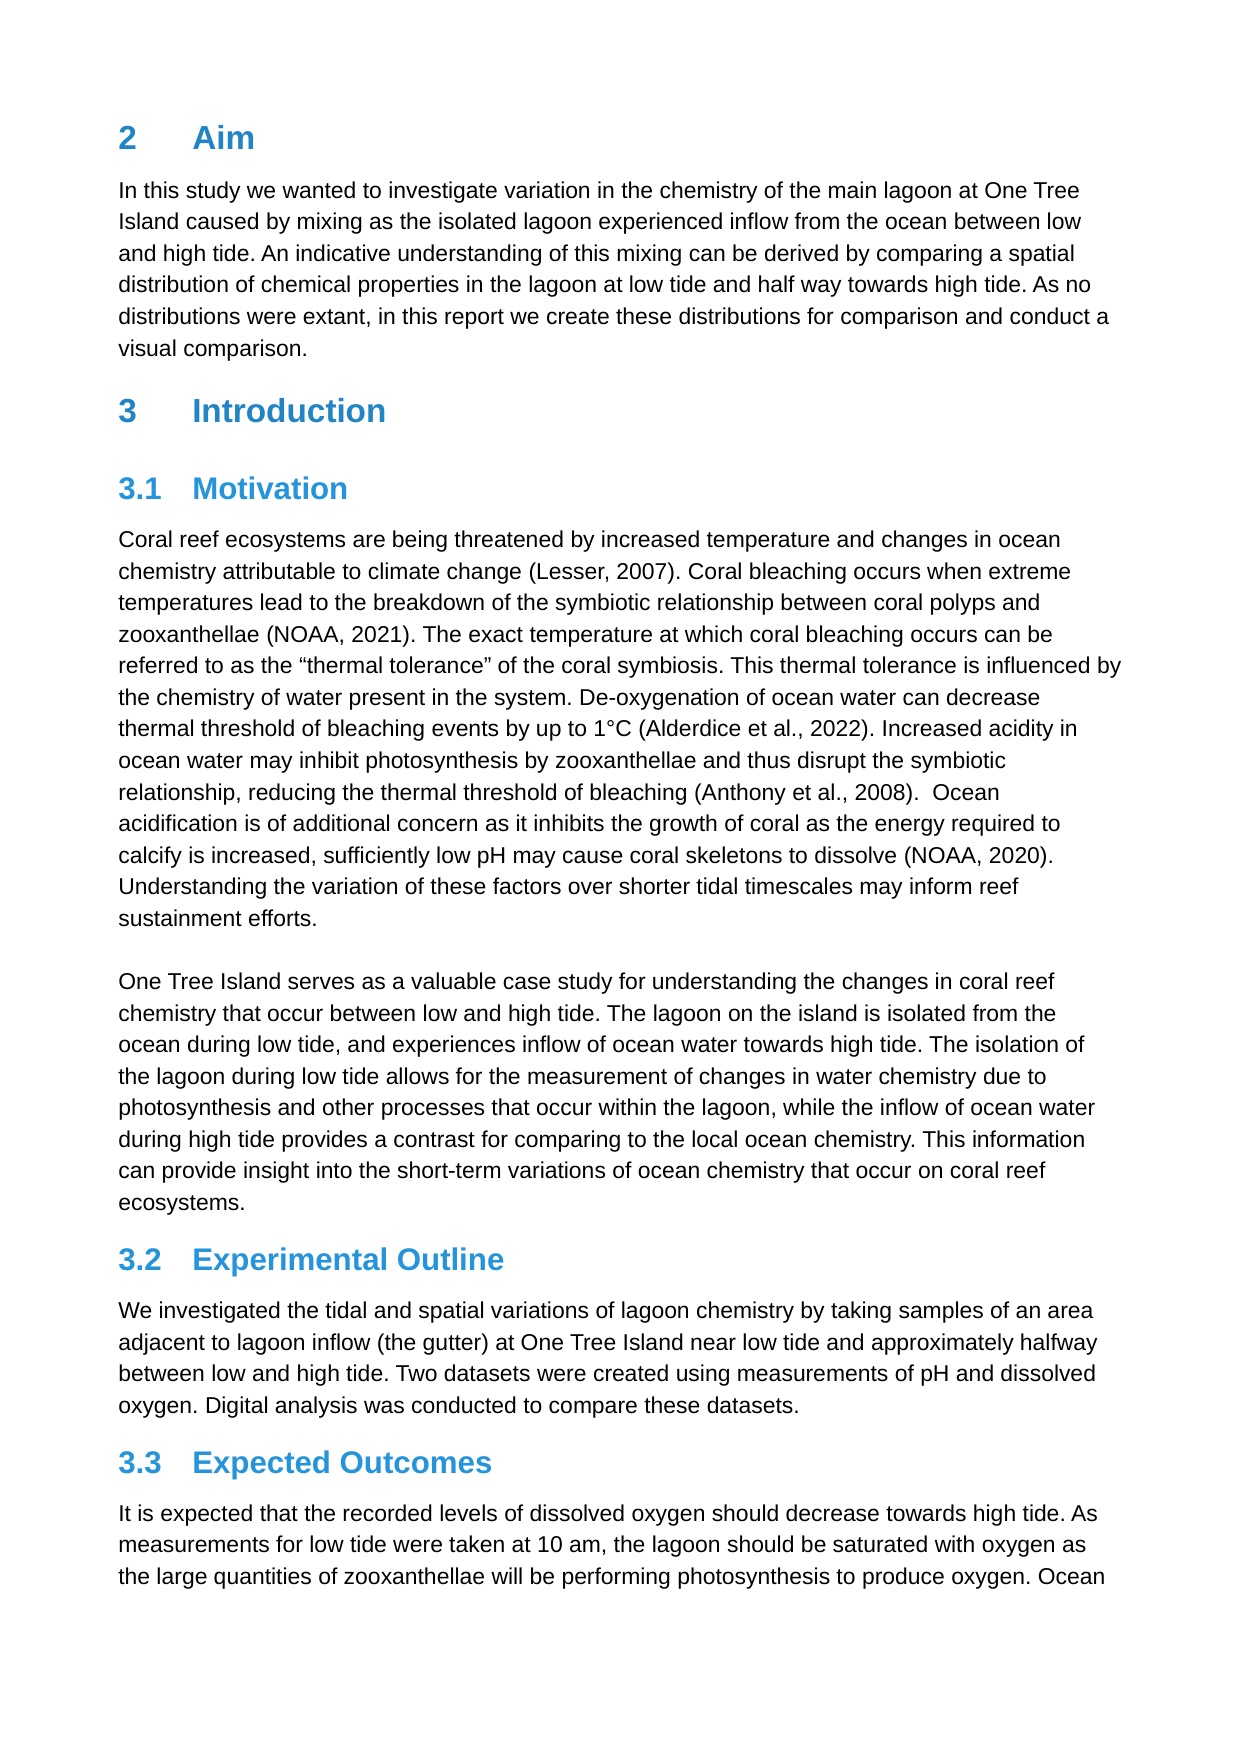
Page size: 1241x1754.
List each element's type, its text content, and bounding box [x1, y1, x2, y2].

subtitle Expected Outcomes [118, 1444, 1122, 1480]
text In this study we wanted to investigate variation in the chemistry of the main lagoon at One Tree Island caused by mixing as the isolated lagoon experienced inflow from the ocean between low and high tide. An indicative understanding of this mixing can be derived by comparing a spatial distribution of chemical properties in the lagoon at low tide and half way towards high tide. As no distributions were extant, in this report we create these distributions for comparison and conduct a visual comparison. [118, 177, 1122, 361]
text One Tree Island serves as a valuable case study for understanding the changes in coral reef chemistry that occur between low and high tide. The lagoon on the island is isolated from the ocean during low tide, and experiences inflow of ocean water towards high tide. The isolation of the lagoon during low tide allows for the measurement of changes in water chemistry due to photosynthesis and other processes that occur within the lagoon, while the inflow of ocean water during high tide provides a contrast for comparing to the local ocean chemistry. This information can provide insight into the short-term variations of ocean chemistry that occur on coral reef ecosystems. [118, 968, 1122, 1215]
subtitle Experimental Outline [118, 1241, 1122, 1277]
text Coral reef ecosystems are being threatened by increased temperature and changes in ocean chemistry attributable to climate change (Lesser, 2007)⁠. Coral bleaching occurs when extreme temperatures lead to the breakdown of the symbiotic relationship between coral polyps and zooxanthellae (NOAA, 2021)⁠. The exact temperature at which coral bleaching occurs can be referred to as the “thermal tolerance” of the coral symbiosis. This thermal tolerance is influenced by the chemistry of water present in the system. De-oxygenation of ocean water can decrease thermal threshold of bleaching events by up to 1°C (Alderdice et al., 2022)⁠. Increased acidity in ocean water may inhibit photosynthesis by zooxanthellae and thus disrupt the symbiotic relationship, reducing the thermal threshold of bleaching (Anthony et al., 2008)⁠. Ocean acidification is of additional concern as it inhibits the growth of coral as the energy required to calcify is increased, sufficiently low pH may cause coral skeletons to dissolve (NOAA, 2020)⁠. Understanding the variation of these factors over shorter tidal timescales may inform reef sustainment efforts. [118, 526, 1122, 931]
subtitle Motivation [118, 470, 1122, 506]
subtitle Aim [118, 118, 1122, 157]
subtitle Introduction [118, 391, 1122, 429]
text We investigated the tidal and spatial variations of lagoon chemistry by taking samples of an area adjacent to lagoon inflow (the gutter) at One Tree Island near low tide and approximately halfway between low and high tide. Two datasets were created using measurements of pH and dissolved oxygen. Digital analysis was conducted to compare these datasets. [118, 1297, 1122, 1418]
text It is expected that the recorded levels of dissolved oxygen should decrease towards high tide. As measurements for low tide were taken at 10 am, the lagoon should be saturated with oxygen as the large quantities of zooxanthellae will be performing photosynthesis to produce oxygen. Ocean [118, 1499, 1122, 1589]
